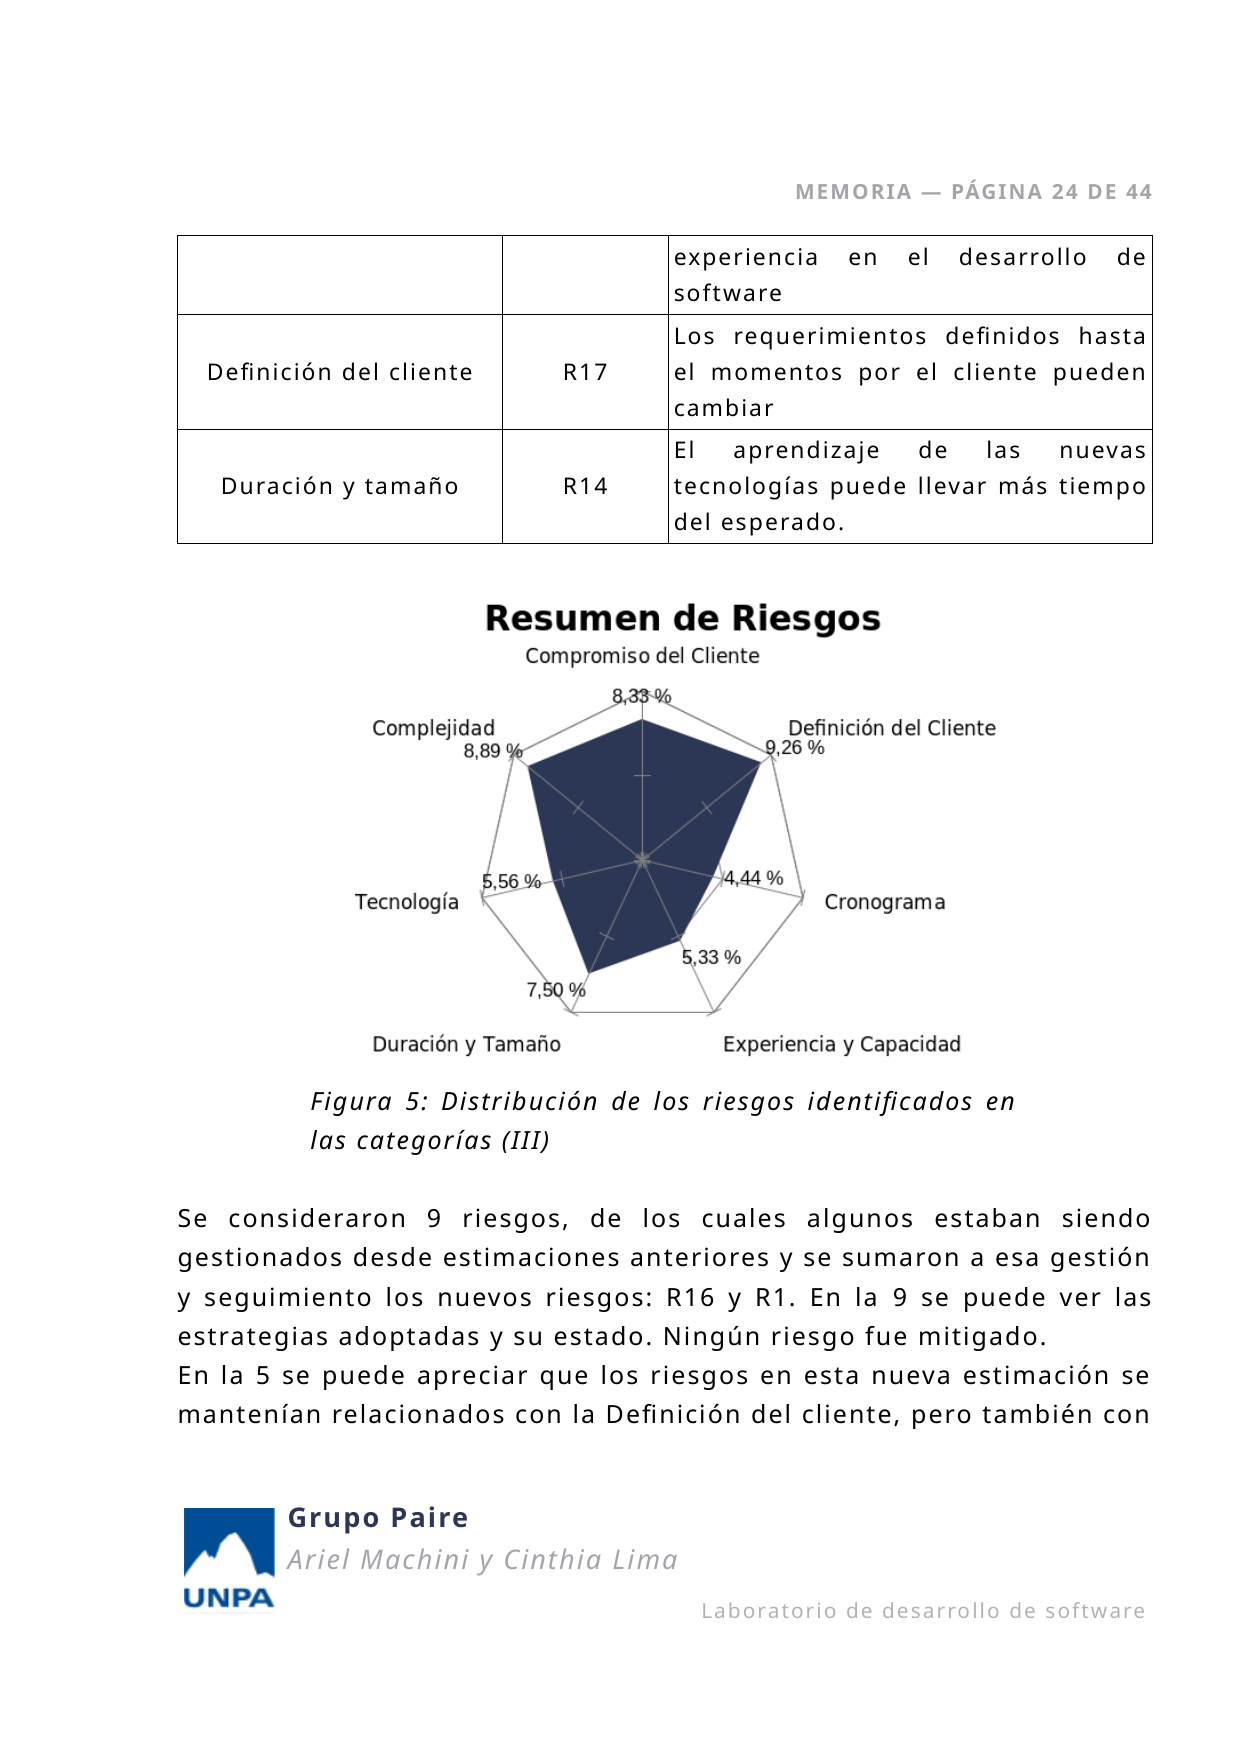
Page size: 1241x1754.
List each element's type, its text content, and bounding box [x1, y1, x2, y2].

table_cell R17 [503, 315, 668, 428]
table_cell Duración y tamaño [178, 430, 502, 543]
table_cell experiencia en el desarrollo de software [669, 236, 1152, 314]
table_cell Los requerimientos definidos hasta el momentos por el cliente pueden cambiar [669, 315, 1152, 428]
table_cell El aprendizaje de las nuevas tecnologías puede llevar más tiempo del esperado. [669, 430, 1152, 543]
table_cell [503, 236, 668, 314]
text Figura 5: Distribución de los riesgos identificados en las categorías (III) [310, 1071, 1019, 1157]
table_cell R14 [503, 430, 668, 543]
picture [184, 1508, 275, 1614]
table_cell Definición del cliente [178, 315, 502, 428]
text En la 5 se puede apreciar que los riesgos en esta nueva estimación se mantenían relacionados con la Definición del cliente, pero también con [177, 1357, 1152, 1431]
text Se consideraron 9 riesgos, de los cuales algunos estaban siendo gestionados desde estimaciones anteriores y se sumaron a esa gestión y seguimiento los nuevos riesgos: R16 y R1. En la 9 se puede ver las estrategias adoptadas y su estado. Ningún riesgo fue mitigado. [177, 1201, 1152, 1352]
table_cell [178, 236, 502, 314]
picture [310, 595, 1019, 1071]
